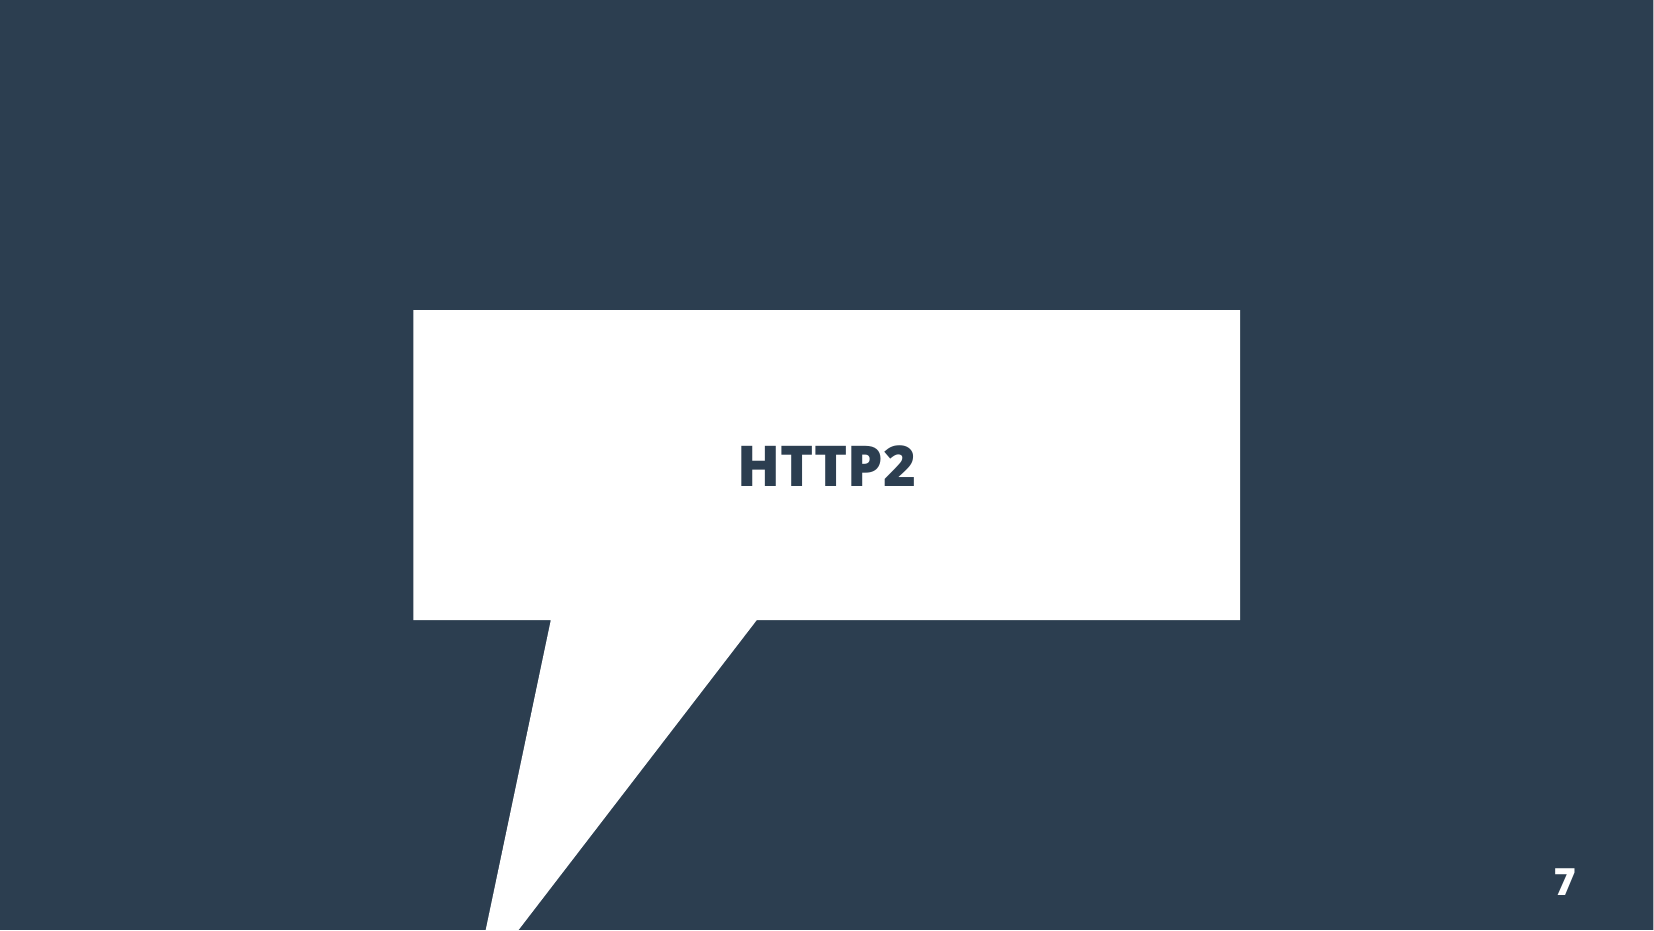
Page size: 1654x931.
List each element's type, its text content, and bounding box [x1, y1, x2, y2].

title HTTP2 [442, 332, 1211, 598]
